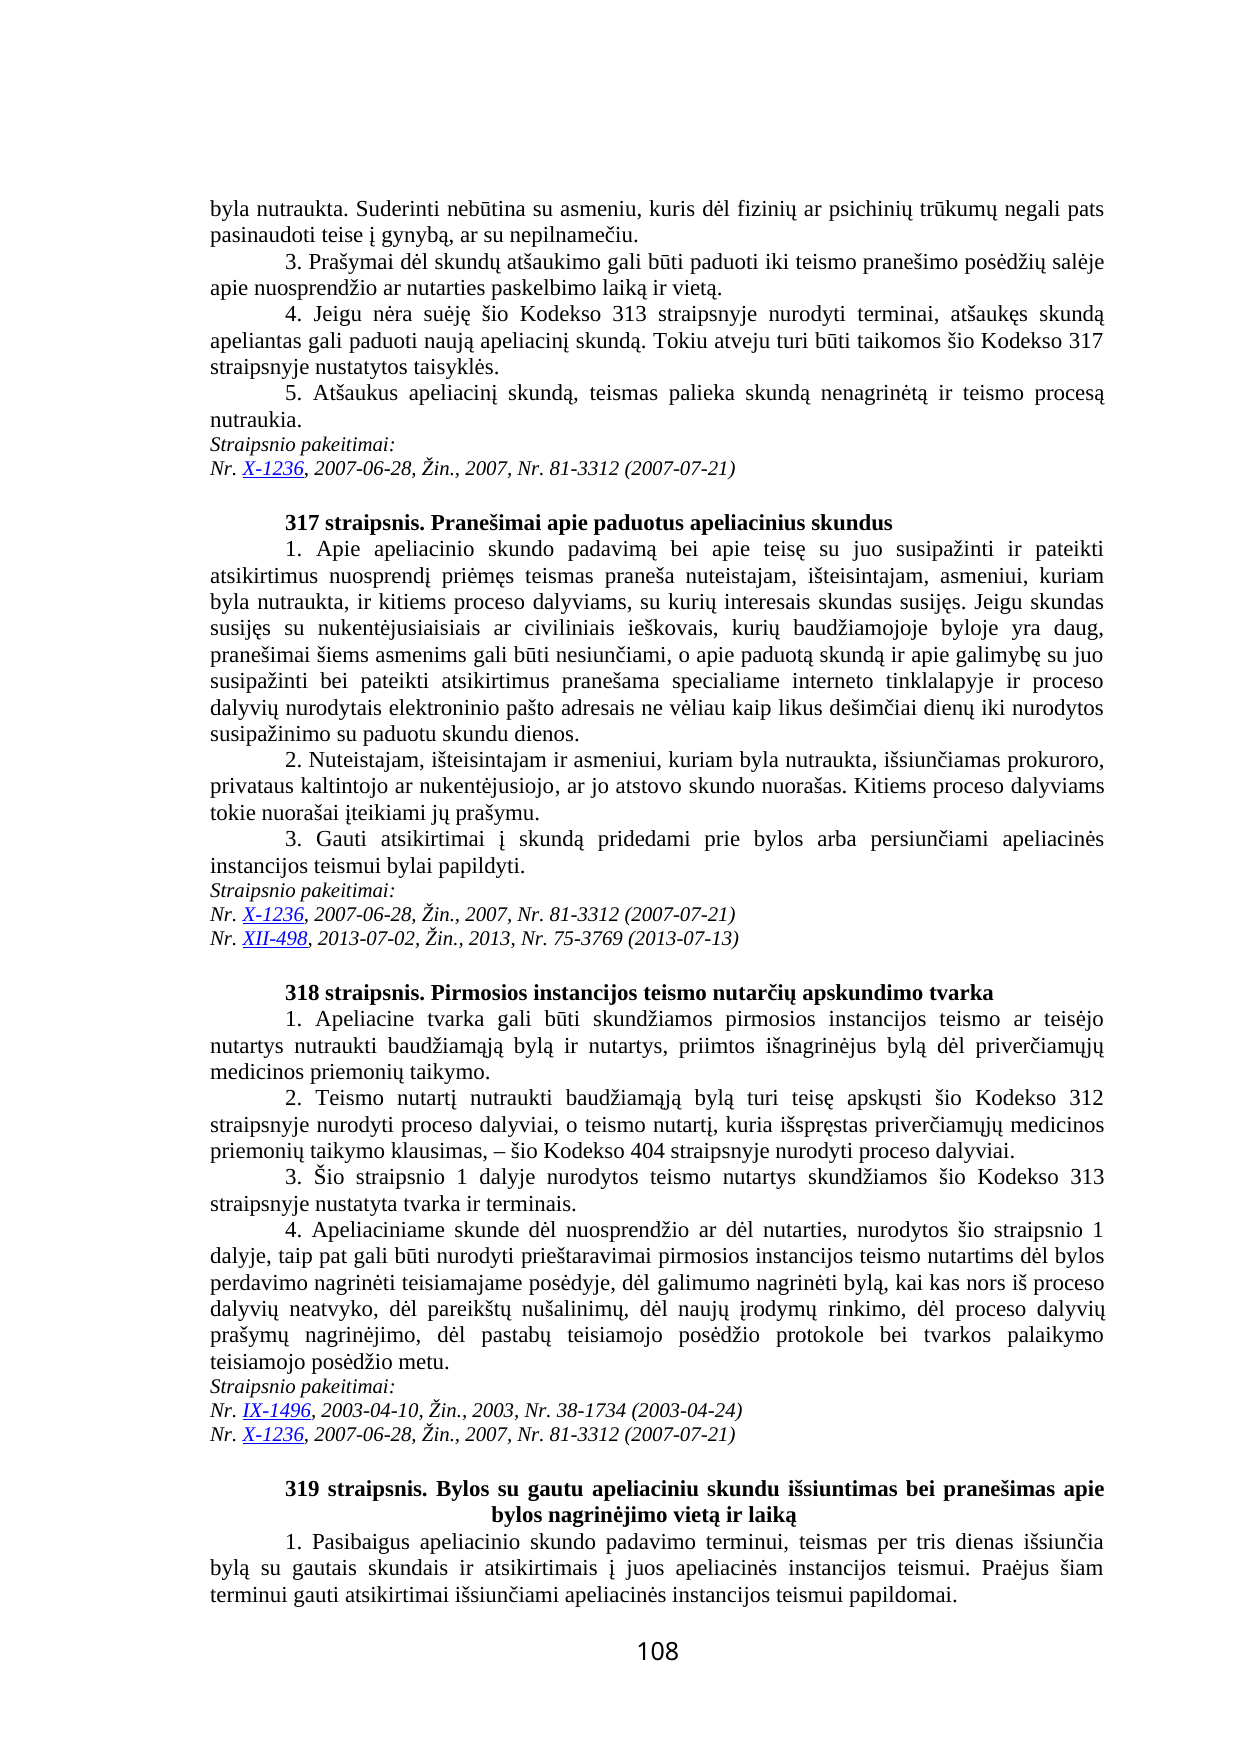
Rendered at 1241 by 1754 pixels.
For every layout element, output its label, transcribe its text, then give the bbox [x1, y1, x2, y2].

text 317 straipsnis. Pranešimai apie paduotus apeliacinius skundus [210, 509, 1106, 535]
text Nr. X-1236, 2007-06-28, Žin., 2007, Nr. 81-3312 (2007-07-21) [210, 456, 1106, 480]
text 3. Prašymai dėl skundų atšaukimo gali būti paduoti iki teismo pranešimo posėdžių salėje apie nuosprendžio ar nutarties paskelbimo laiką ir vietą. [210, 248, 1106, 300]
text Nr. XII-498, 2013-07-02, Žin., 2013, Nr. 75-3769 (2013-07-13) [210, 926, 1106, 950]
text Nr. IX-1496, 2003-04-10, Žin., 2003, Nr. 38-1734 (2003-04-24) [210, 1398, 1106, 1422]
text 2. Nuteistajam, išteisintajam ir asmeniui, kuriam byla nutraukta, išsiunčiamas prokuroro, privataus kaltintojo ar nukentėjusiojo, ar jo atstovo skundo nuorašas. Kitiems proceso dalyviams tokie nuorašai įteikiami jų prašymu. [210, 746, 1106, 825]
text 1. Apie apeliacinio skundo padavimą bei apie teisę su juo susipažinti ir pateikti atsikirtimus nuosprendį priėmęs teismas praneša nuteistajam, išteisintajam, asmeniui, kuriam byla nutraukta, ir kitiems proceso dalyviams, su kurių interesais skundas susijęs. Jeigu skundas susijęs su nukentėjusiaisiais ar civiliniais ieškovais, kurių baudžiamojoje byloje yra daug, pranešimai šiems asmenims gali būti nesiunčiami, o apie paduotą skundą ir apie galimybę su juo susipažinti bei pateikti atsikirtimus pranešama specialiame interneto tinklalapyje ir proceso dalyvių nurodytais elektroninio pašto adresais ne vėliau kaip likus dešimčiai dienų iki nurodytos susipažinimo su paduotu skundu dienos. [210, 535, 1106, 746]
text 5. Atšaukus apeliacinį skundą, teismas palieka skundą nenagrinėtą ir teismo procesą nutraukia. [210, 379, 1106, 432]
text Straipsnio pakeitimai: [210, 878, 1106, 902]
text 4. Apeliaciniame skunde dėl nuosprendžio ar dėl nutarties, nurodytos šio straipsnio 1 dalyje, taip pat gali būti nurodyti prieštaravimai pirmosios instancijos teismo nutartims dėl bylos perdavimo nagrinėti teisiamajame posėdyje, dėl galimumo nagrinėti bylą, kai kas nors iš proceso dalyvių neatvyko, dėl pareikštų nušalinimų, dėl naujų įrodymų rinkimo, dėl proceso dalyvių prašymų nagrinėjimo, dėl pastabų teisiamojo posėdžio protokole bei tvarkos palaikymo teisiamojo posėdžio metu. [210, 1216, 1106, 1374]
text 3. Gauti atsikirtimai į skundą pridedami prie bylos arba persiunčiami apeliacinės instancijos teismui bylai papildyti. [210, 825, 1106, 878]
text Nr. X-1236, 2007-06-28, Žin., 2007, Nr. 81-3312 (2007-07-21) [210, 902, 1106, 926]
text 1. Apeliacine tvarka gali būti skundžiamos pirmosios instancijos teismo ar teisėjo nutartys nutraukti baudžiamąją bylą ir nutartys, priimtos išnagrinėjus bylą dėl priverčiamųjų medicinos priemonių taikymo. [210, 1005, 1106, 1084]
text 4. Jeigu nėra suėję šio Kodekso 313 straipsnyje nurodyti terminai, atšaukęs skundą apeliantas gali paduoti naują apeliacinį skundą. Tokiu atveju turi būti taikomos šio Kodekso 317 straipsnyje nustatytos taisyklės. [210, 300, 1106, 379]
text 318 straipsnis. Pirmosios instancijos teismo nutarčių apskundimo tvarka [210, 979, 1106, 1005]
text 319 straipsnis. Bylos su gautu apeliaciniu skundu išsiuntimas bei pranešimas apie bylos nagrinėjimo vietą ir laiką [285, 1475, 1106, 1528]
text 3. Šio straipsnio 1 dalyje nurodytos teismo nutartys skundžiamos šio Kodekso 313 straipsnyje nustatyta tvarka ir terminais. [210, 1163, 1106, 1216]
text byla nutraukta. Suderinti nebūtina su asmeniu, kuris dėl fizinių ar psichinių trūkumų negali pats pasinaudoti teise į gynybą, ar su nepilnamečiu. [210, 195, 1106, 248]
text Straipsnio pakeitimai: [210, 432, 1106, 456]
text 2. Teismo nutartį nutraukti baudžiamąją bylą turi teisę apskųsti šio Kodekso 312 straipsnyje nurodyti proceso dalyviai, o teismo nutartį, kuria išspręstas priverčiamųjų medicinos priemonių taikymo klausimas, – šio Kodekso 404 straipsnyje nurodyti proceso dalyviai. [210, 1084, 1106, 1163]
text Straipsnio pakeitimai: [210, 1374, 1106, 1398]
text 1. Pasibaigus apeliacinio skundo padavimo terminui, teismas per tris dienas išsiunčia bylą su gautais skundais ir atsikirtimais į juos apeliacinės instancijos teismui. Praėjus šiam terminui gauti atsikirtimai išsiunčiami apeliacinės instancijos teismui papildomai. [210, 1528, 1106, 1607]
text Nr. X-1236, 2007-06-28, Žin., 2007, Nr. 81-3312 (2007-07-21) [210, 1422, 1106, 1446]
